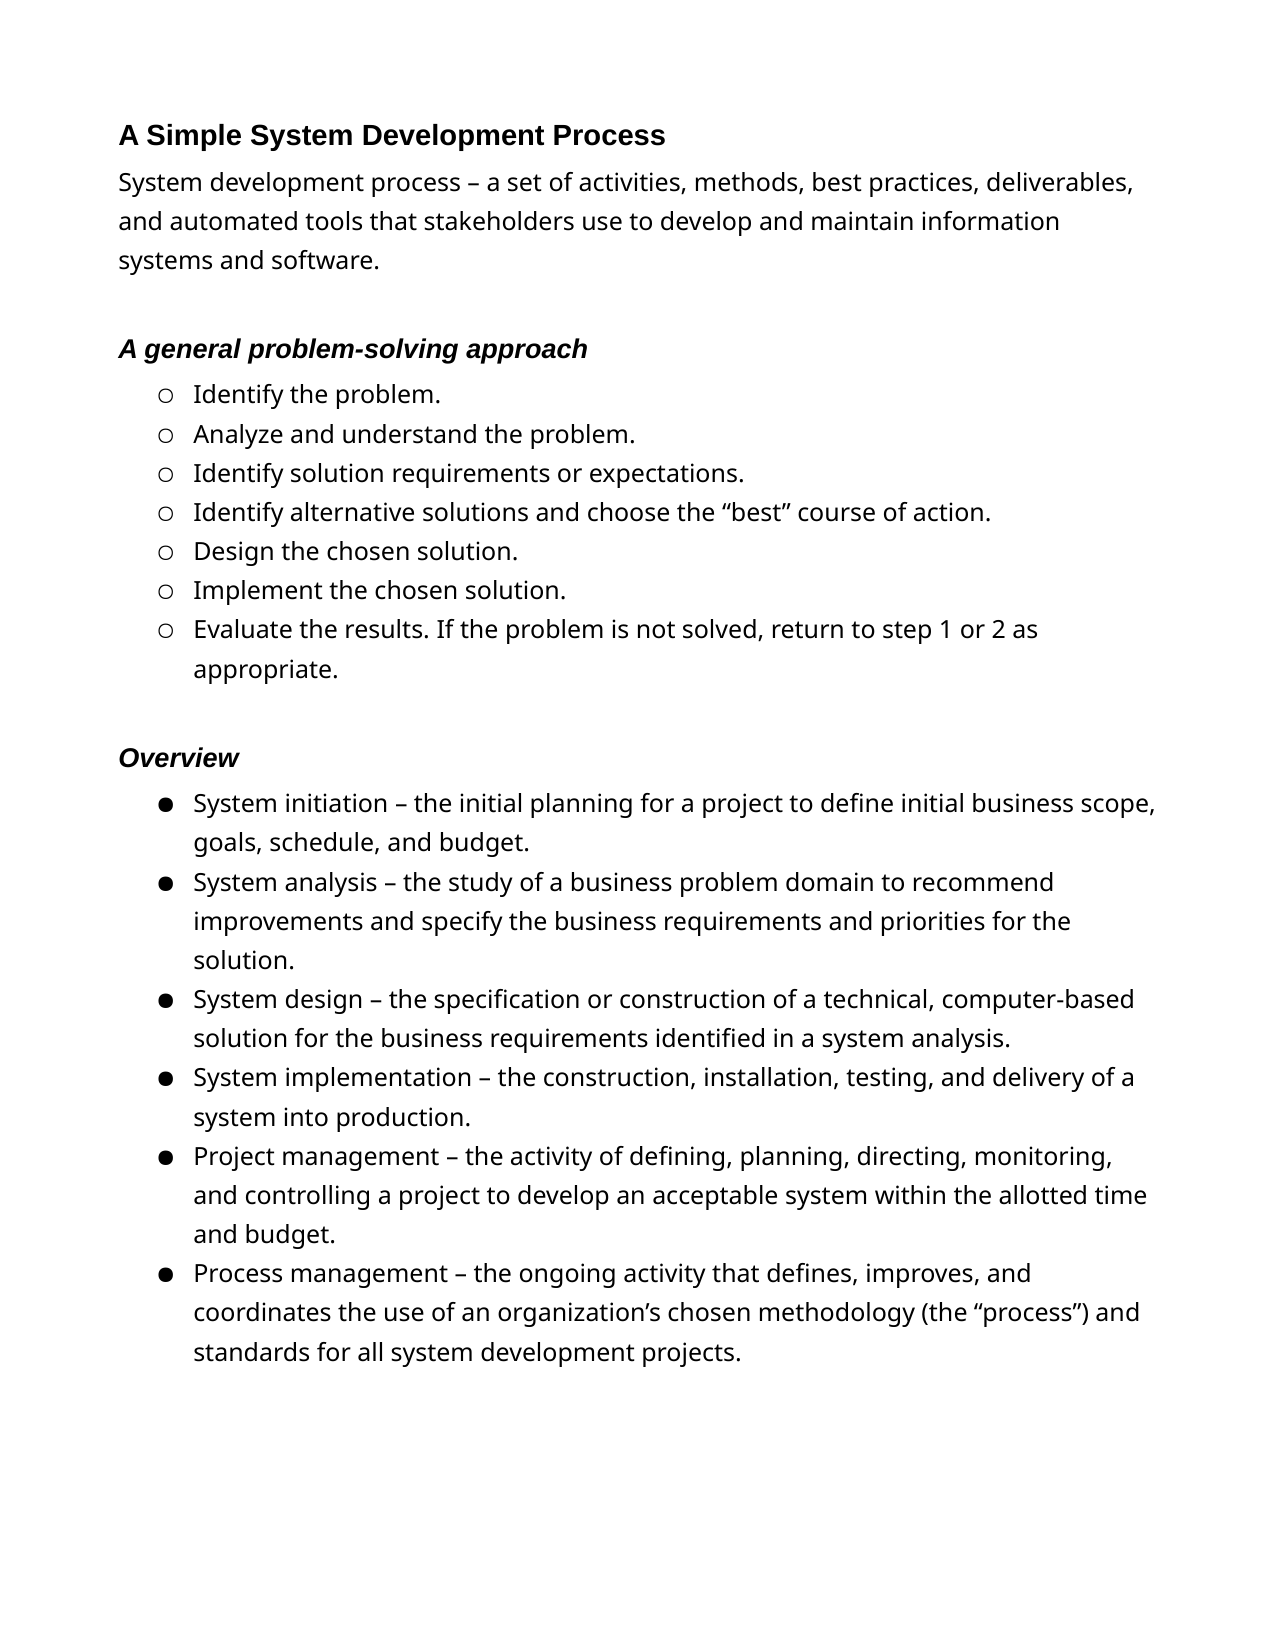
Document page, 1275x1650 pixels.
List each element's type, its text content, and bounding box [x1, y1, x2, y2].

list System initiation – the initial planning for a project to define initial business scope, goals, schedule, and budget. [156, 786, 1157, 859]
list Identify alternative solutions and choose the “best” course of action. [156, 494, 1157, 529]
list System design – the specification or construction of a technical, computer-based solution for the business requirements identified in a system analysis. [156, 982, 1157, 1055]
list Project management – the activity of defining, planning, directing, monitoring, and controlling a project to develop an acceptable system within the allotted time and budget. [156, 1138, 1157, 1251]
list Design the chosen solution. [156, 534, 1157, 568]
subtitle A general problem-solving approach [118, 333, 1157, 364]
list Identify the problem. [156, 377, 1157, 411]
list Evaluate the results. If the problem is not solved, return to step 1 or 2 as appropriate. [156, 612, 1157, 685]
list Process management – the ongoing activity that defines, improves, and coordinates the use of an organization’s chosen methodology (the “process”) and standards for all system development projects. [156, 1256, 1157, 1368]
list Analyze and understand the problem. [156, 416, 1157, 450]
list System implementation – the construction, installation, testing, and delivery of a system into production. [156, 1060, 1157, 1133]
subtitle Overview [118, 742, 1157, 773]
list Identify solution requirements or expectations. [156, 455, 1157, 489]
list Implement the chosen solution. [156, 573, 1157, 607]
text System development process – a set of activities, methods, best practices, deliverables, and automated tools that stakeholders use to develop and maintain information systems and software. [118, 164, 1157, 277]
subtitle A Simple System Development Process [118, 118, 1157, 152]
list System analysis – the study of a business problem domain to recommend improvements and specify the business requirements and priorities for the solution. [156, 864, 1157, 977]
